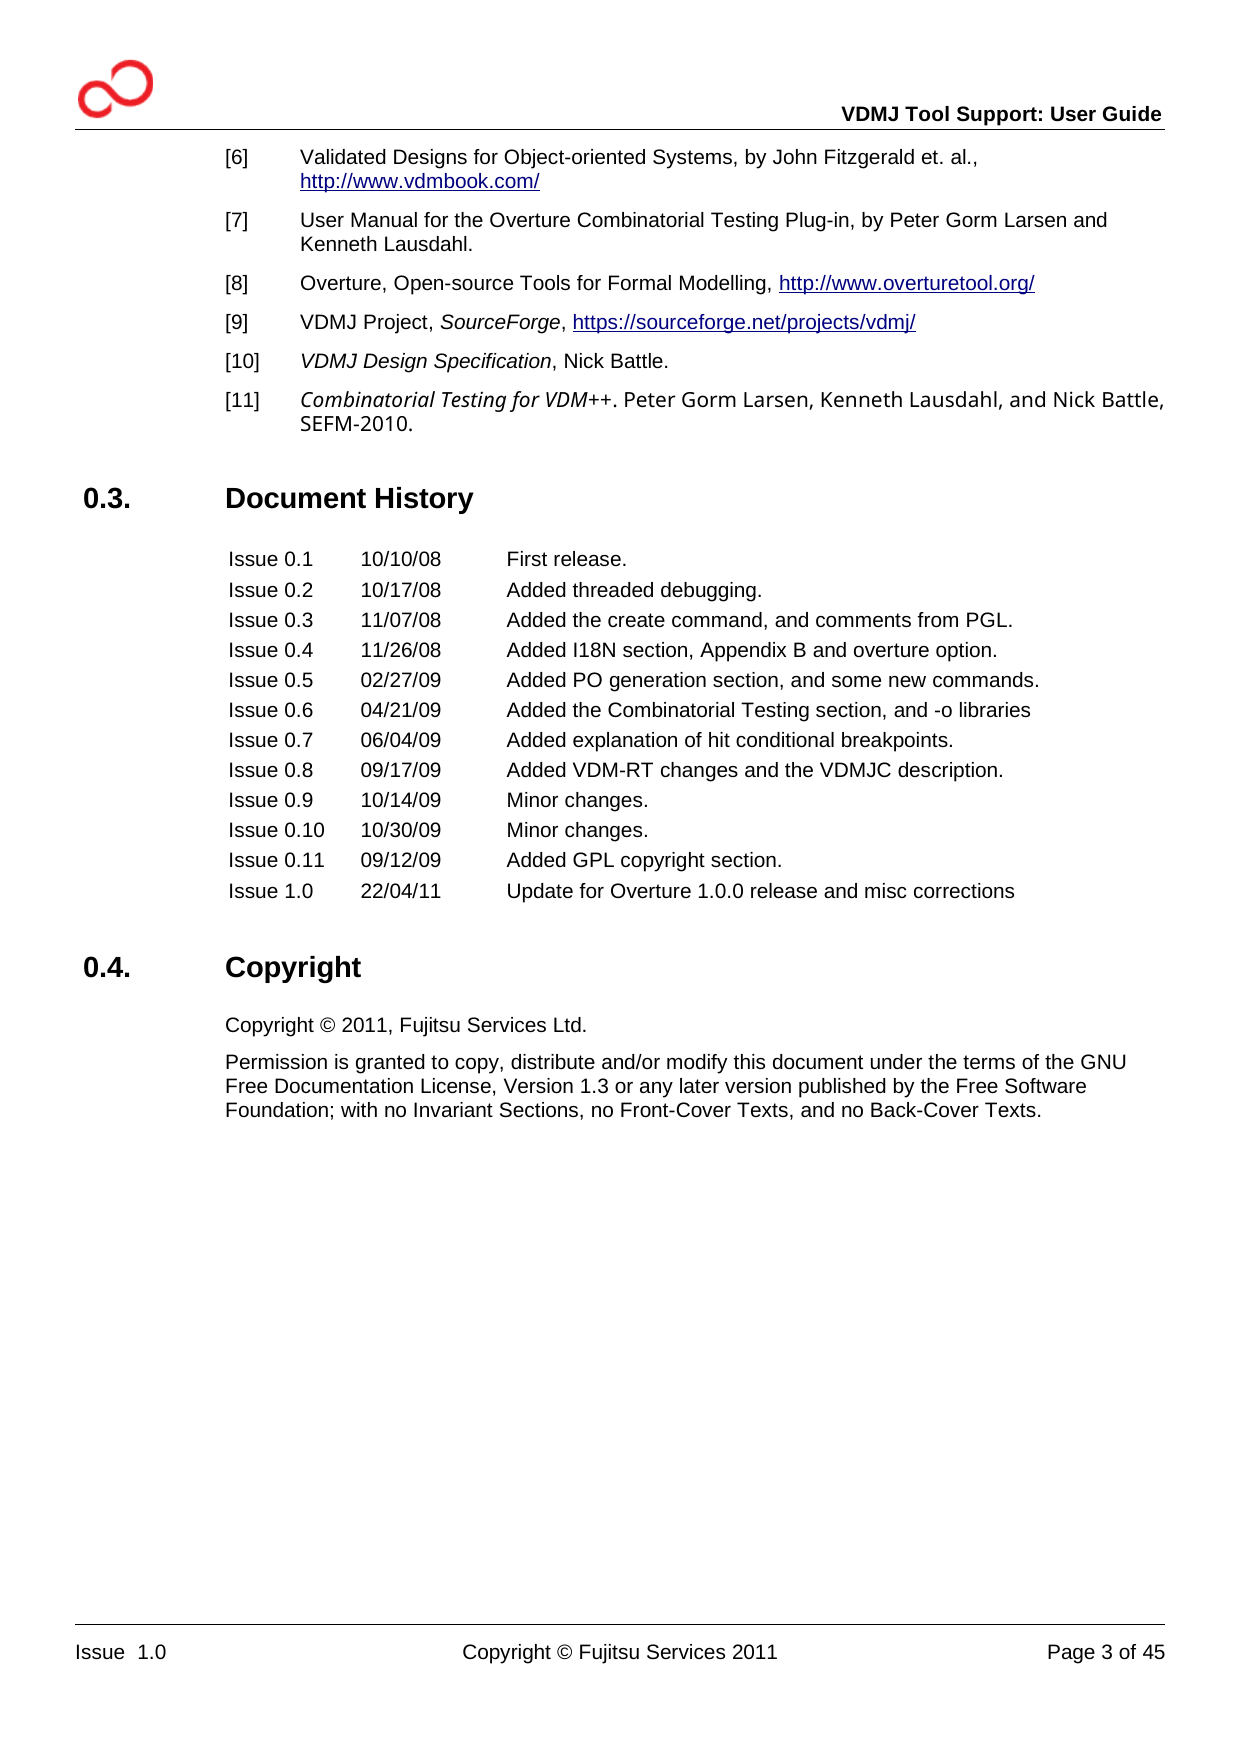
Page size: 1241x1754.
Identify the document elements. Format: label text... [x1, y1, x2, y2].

table_cell Added the create command, and comments from PGL. [504, 605, 1050, 635]
table_cell 09/12/09 [358, 845, 503, 876]
list Combinatorial Testing for VDM++. Peter Gorm Larsen, Kenneth Lausdahl, and Nick Battle, SEFM-2010. [225, 388, 1165, 436]
subtitle Document History [75, 481, 1165, 514]
table_cell 07/11/08 [358, 605, 503, 635]
table_cell Issue 0.3 [225, 605, 357, 635]
table_cell Added the Combinatorial Testing section, and -o libraries [504, 695, 1050, 725]
table_cell 30/10/09 [358, 815, 503, 845]
table_cell Added I18N section, Appendix B and overture option. [504, 635, 1050, 665]
table_cell Issue 1.0 [225, 876, 357, 906]
table_cell Added GPL copyright section. [504, 845, 1050, 876]
table_cell Issue 0.10 [225, 815, 357, 845]
table_cell Issue 0.6 [225, 695, 357, 725]
table_cell Added explanation of hit conditional breakpoints. [504, 725, 1050, 755]
table_cell Minor changes. [504, 785, 1050, 815]
list Validated Designs for Object-oriented Systems, by John Fitzgerald et. al., http://www.vdmbook.com/ [225, 145, 1165, 193]
table_cell 14/10/09 [358, 785, 503, 815]
table_cell 21/04/09 [358, 695, 503, 725]
table_header 10/10/08 [358, 544, 503, 574]
text Copyright © 2011, Fujitsu Services Ltd. [225, 1014, 1165, 1038]
subtitle Copyright [75, 950, 1165, 984]
table_header First release. [504, 544, 1050, 574]
picture [78, 52, 153, 128]
list VDMJ Project, SourceForge, https://sourceforge.net/projects/vdmj/ [225, 310, 1165, 334]
table_cell 22/04/11 [358, 876, 503, 906]
table_cell Issue 0.5 [225, 665, 357, 695]
table_cell 17/10/08 [358, 575, 503, 604]
table_cell Issue 0.9 [225, 785, 357, 815]
table_cell Issue 0.7 [225, 725, 357, 755]
list User Manual for the Overture Combinatorial Testing Plug-in, by Peter Gorm Larsen and Kenneth Lausdahl. [225, 208, 1165, 256]
table_cell Added VDM-RT changes and the VDMJC description. [504, 755, 1050, 785]
table_cell 04/06/09 [358, 725, 503, 755]
table_cell Issue 0.8 [225, 755, 357, 785]
table_cell 17/09/09 [358, 755, 503, 785]
list VDMJ Design Specification, Nick Battle. [225, 349, 1165, 373]
list Overture, Open-source Tools for Formal Modelling, http://www.overturetool.org/ [225, 271, 1165, 295]
table_cell Minor changes. [504, 815, 1050, 845]
table_cell Issue 0.2 [225, 575, 357, 604]
text Permission is granted to copy, distribute and/or modify this document under the terms of the GNU Free Documentation License, Version 1.3 or any later version published by the Free Software Foundation; with no Invariant Sections, no Front-Cover Texts, and no Back-Cover Texts. [225, 1050, 1165, 1122]
table_cell 27/02/09 [358, 665, 503, 695]
table_cell Update for Overture 1.0.0 release and misc corrections [504, 876, 1050, 906]
table_cell 26/11/08 [358, 635, 503, 665]
table_cell Issue 0.4 [225, 635, 357, 665]
table_cell Added PO generation section, and some new commands. [504, 665, 1050, 695]
table_cell Issue 0.11 [225, 845, 357, 876]
table_cell Added threaded debugging. [504, 575, 1050, 604]
table_header Issue 0.1 [225, 544, 357, 574]
